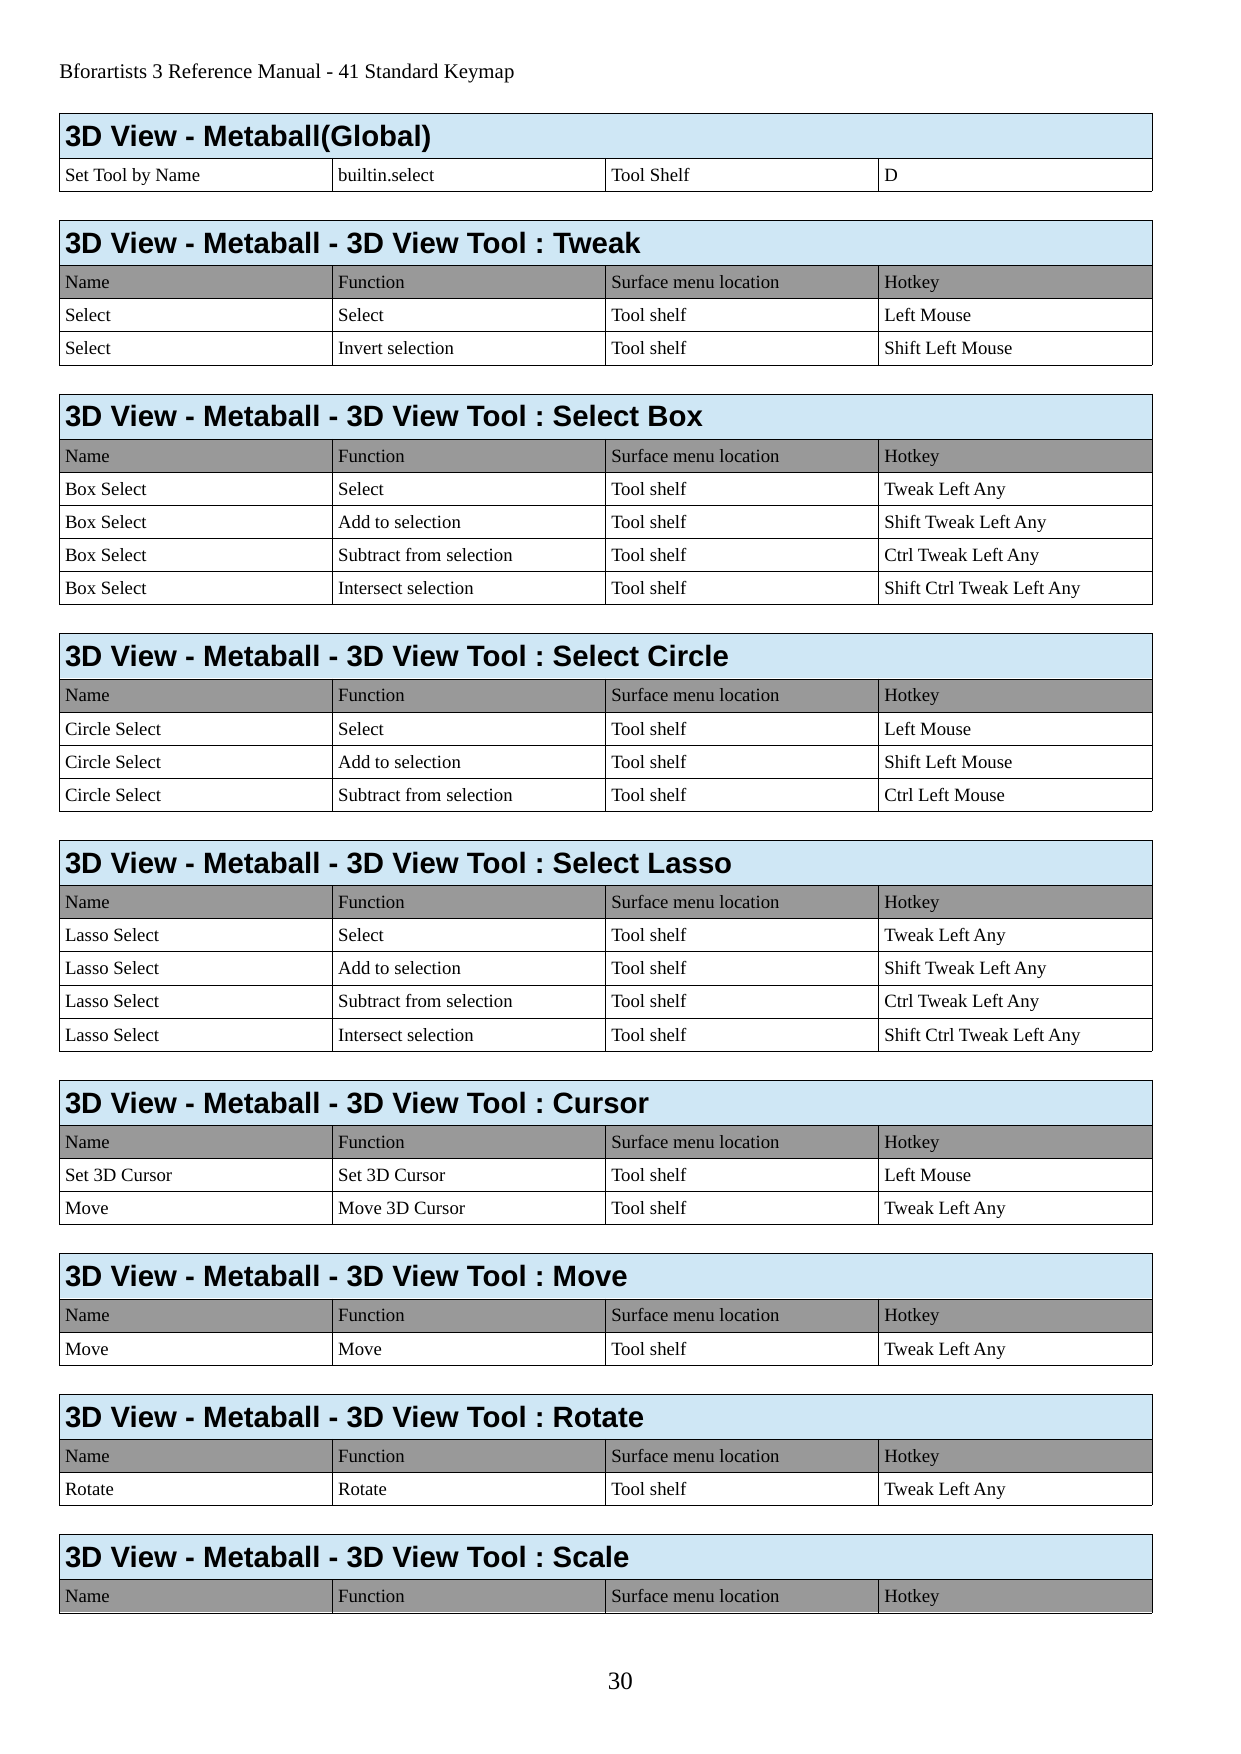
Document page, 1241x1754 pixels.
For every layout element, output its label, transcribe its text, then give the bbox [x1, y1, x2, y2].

table_cell Tweak Left Any [879, 919, 1152, 951]
table_cell Ctrl Tweak Left Any [879, 986, 1152, 1018]
table_cell Circle Select [60, 779, 332, 811]
table_header 3D View - Metaball - 3D View Tool : Tweak [60, 221, 1152, 265]
table_header 3D View - Metaball - 3D View Tool : Rotate [60, 1395, 1152, 1439]
table_cell Left Mouse [879, 299, 1152, 331]
table_cell Intersect selection [333, 572, 605, 604]
table_header 3D View - Metaball - 3D View Tool : Select Lasso [60, 841, 1152, 885]
table_cell Add to selection [333, 952, 605, 984]
table_cell Circle Select [60, 713, 332, 745]
table_cell Tool shelf [606, 506, 878, 538]
table_cell Hotkey [879, 1580, 1152, 1612]
table_cell Function [333, 1580, 605, 1612]
table_cell Name [60, 1580, 332, 1612]
table_cell Function [333, 1300, 605, 1332]
table_cell builtin.select [333, 159, 605, 191]
table_cell Name [60, 266, 332, 298]
table_cell D [879, 159, 1152, 191]
table_cell Ctrl Left Mouse [879, 779, 1152, 811]
table_cell Name [60, 1126, 332, 1158]
table_cell Select [333, 299, 605, 331]
table_cell Select [333, 919, 605, 951]
table_cell Left Mouse [879, 1159, 1152, 1191]
table_cell Subtract from selection [333, 539, 605, 571]
table_cell Function [333, 440, 605, 472]
table_cell Surface menu location [606, 886, 878, 918]
table_cell Hotkey [879, 680, 1152, 712]
table_cell Surface menu location [606, 440, 878, 472]
table_header 3D View - Metaball - 3D View Tool : Select Circle [60, 634, 1152, 678]
table_header 3D View - Metaball - 3D View Tool : Scale [60, 1535, 1152, 1579]
table_cell Subtract from selection [333, 779, 605, 811]
table_cell Tool shelf [606, 779, 878, 811]
table_cell Select [60, 332, 332, 364]
table_cell Name [60, 1300, 332, 1332]
table_cell Shift Ctrl Tweak Left Any [879, 1019, 1152, 1051]
table_header 3D View - Metaball - 3D View Tool : Cursor [60, 1081, 1152, 1125]
table_cell Add to selection [333, 506, 605, 538]
table_cell Function [333, 266, 605, 298]
table_header 3D View - Metaball(Global) [60, 114, 1152, 158]
table_cell Box Select [60, 539, 332, 571]
table_cell Name [60, 440, 332, 472]
table_cell Set 3D Cursor [333, 1159, 605, 1191]
table_cell Surface menu location [606, 266, 878, 298]
table_cell Tool shelf [606, 1333, 878, 1365]
table_cell Left Mouse [879, 713, 1152, 745]
table_cell Hotkey [879, 440, 1152, 472]
table_cell Tool shelf [606, 1473, 878, 1505]
table_cell Add to selection [333, 746, 605, 778]
table_cell Move [333, 1333, 605, 1365]
table_header 3D View - Metaball - 3D View Tool : Select Box [60, 395, 1152, 439]
table_cell Rotate [60, 1473, 332, 1505]
table_cell Hotkey [879, 1126, 1152, 1158]
table_cell Lasso Select [60, 952, 332, 984]
table_cell Lasso Select [60, 1019, 332, 1051]
table_cell Tool shelf [606, 332, 878, 364]
table_cell Shift Tweak Left Any [879, 506, 1152, 538]
table_cell Tool shelf [606, 919, 878, 951]
table_cell Tool shelf [606, 1159, 878, 1191]
table_cell Surface menu location [606, 1580, 878, 1612]
table_cell Function [333, 1126, 605, 1158]
table_cell Box Select [60, 506, 332, 538]
table_cell Lasso Select [60, 919, 332, 951]
table_cell Subtract from selection [333, 986, 605, 1018]
table_cell Tweak Left Any [879, 1333, 1152, 1365]
table_cell Select [60, 299, 332, 331]
table_cell Tool shelf [606, 1192, 878, 1224]
table_cell Set Tool by Name [60, 159, 332, 191]
table_header 3D View - Metaball - 3D View Tool : Move [60, 1254, 1152, 1298]
table_cell Intersect selection [333, 1019, 605, 1051]
table_cell Rotate [333, 1473, 605, 1505]
table_cell Surface menu location [606, 1300, 878, 1332]
table_cell Lasso Select [60, 986, 332, 1018]
table_cell Tweak Left Any [879, 1192, 1152, 1224]
table_cell Surface menu location [606, 1126, 878, 1158]
table_cell Shift Tweak Left Any [879, 952, 1152, 984]
table_cell Tool shelf [606, 539, 878, 571]
table_cell Name [60, 680, 332, 712]
table_cell Set 3D Cursor [60, 1159, 332, 1191]
table_cell Box Select [60, 572, 332, 604]
table_cell Tool shelf [606, 713, 878, 745]
table_cell Select [333, 713, 605, 745]
table_cell Shift Ctrl Tweak Left Any [879, 572, 1152, 604]
table_cell Hotkey [879, 1300, 1152, 1332]
table_cell Hotkey [879, 1440, 1152, 1472]
table_cell Shift Left Mouse [879, 746, 1152, 778]
table_cell Tool shelf [606, 299, 878, 331]
table_cell Hotkey [879, 266, 1152, 298]
table_cell Tool shelf [606, 746, 878, 778]
table_cell Select [333, 473, 605, 505]
table_cell Surface menu location [606, 1440, 878, 1472]
table_cell Tool shelf [606, 1019, 878, 1051]
table_cell Ctrl Tweak Left Any [879, 539, 1152, 571]
table_cell Function [333, 1440, 605, 1472]
table_cell Invert selection [333, 332, 605, 364]
table_cell Move [60, 1192, 332, 1224]
table_cell Tool shelf [606, 572, 878, 604]
table_cell Surface menu location [606, 680, 878, 712]
table_cell Move [60, 1333, 332, 1365]
table_cell Hotkey [879, 886, 1152, 918]
table_cell Tweak Left Any [879, 473, 1152, 505]
table_cell Function [333, 680, 605, 712]
table_cell Name [60, 886, 332, 918]
table_cell Name [60, 1440, 332, 1472]
table_cell Tool Shelf [606, 159, 878, 191]
table_cell Tool shelf [606, 473, 878, 505]
table_cell Box Select [60, 473, 332, 505]
table_cell Circle Select [60, 746, 332, 778]
table_cell Tool shelf [606, 986, 878, 1018]
table_cell Shift Left Mouse [879, 332, 1152, 364]
table_cell Tweak Left Any [879, 1473, 1152, 1505]
table_cell Tool shelf [606, 952, 878, 984]
table_cell Move 3D Cursor [333, 1192, 605, 1224]
table_cell Function [333, 886, 605, 918]
